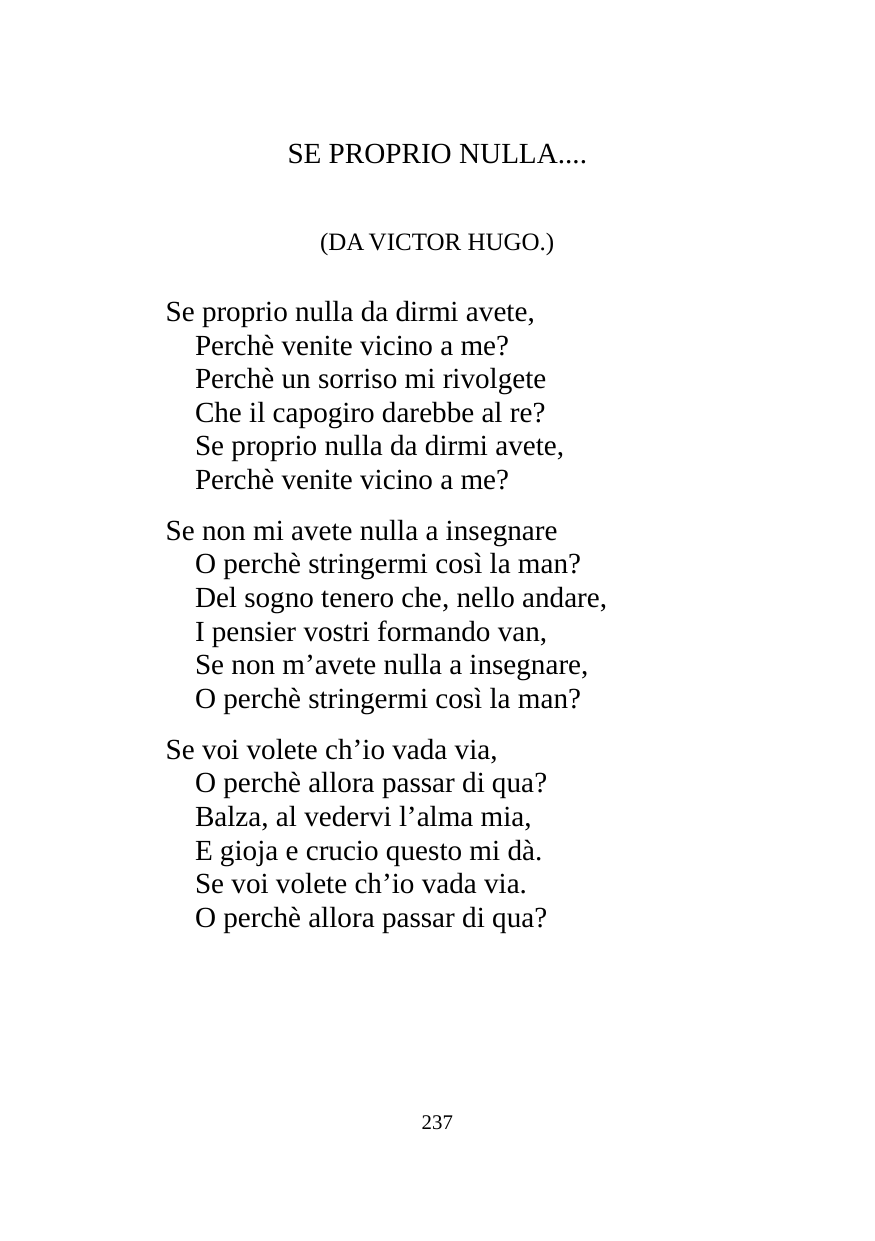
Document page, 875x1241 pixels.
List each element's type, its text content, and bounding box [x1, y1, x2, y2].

text Se non mi avete nulla a insegnare O perchè stringermi così la man? Del sogno tenero che, nello andare, I pensier vostri formando van, Se non m’avete nulla a insegnare, O perchè stringermi così la man? [165, 513, 768, 714]
text Se voi volete ch’io vada via, O perchè allora passar di qua? Balza, al vedervi l’alma mia, E gioja e crucio questo mi dà. Se voi volete ch’io vada via. O perchè allora passar di qua? [165, 732, 768, 933]
subtitle SE PROPRIO NULLA.... [106, 136, 768, 169]
text Se proprio nulla da dirmi avete, Perchè venite vicino a me? Perchè un sorriso mi rivolgete Che il capogiro darebbe al re? Se proprio nulla da dirmi avete, Perchè venite vicino a me? [165, 294, 768, 495]
text (DA VICTOR HUGO.) [106, 227, 768, 256]
